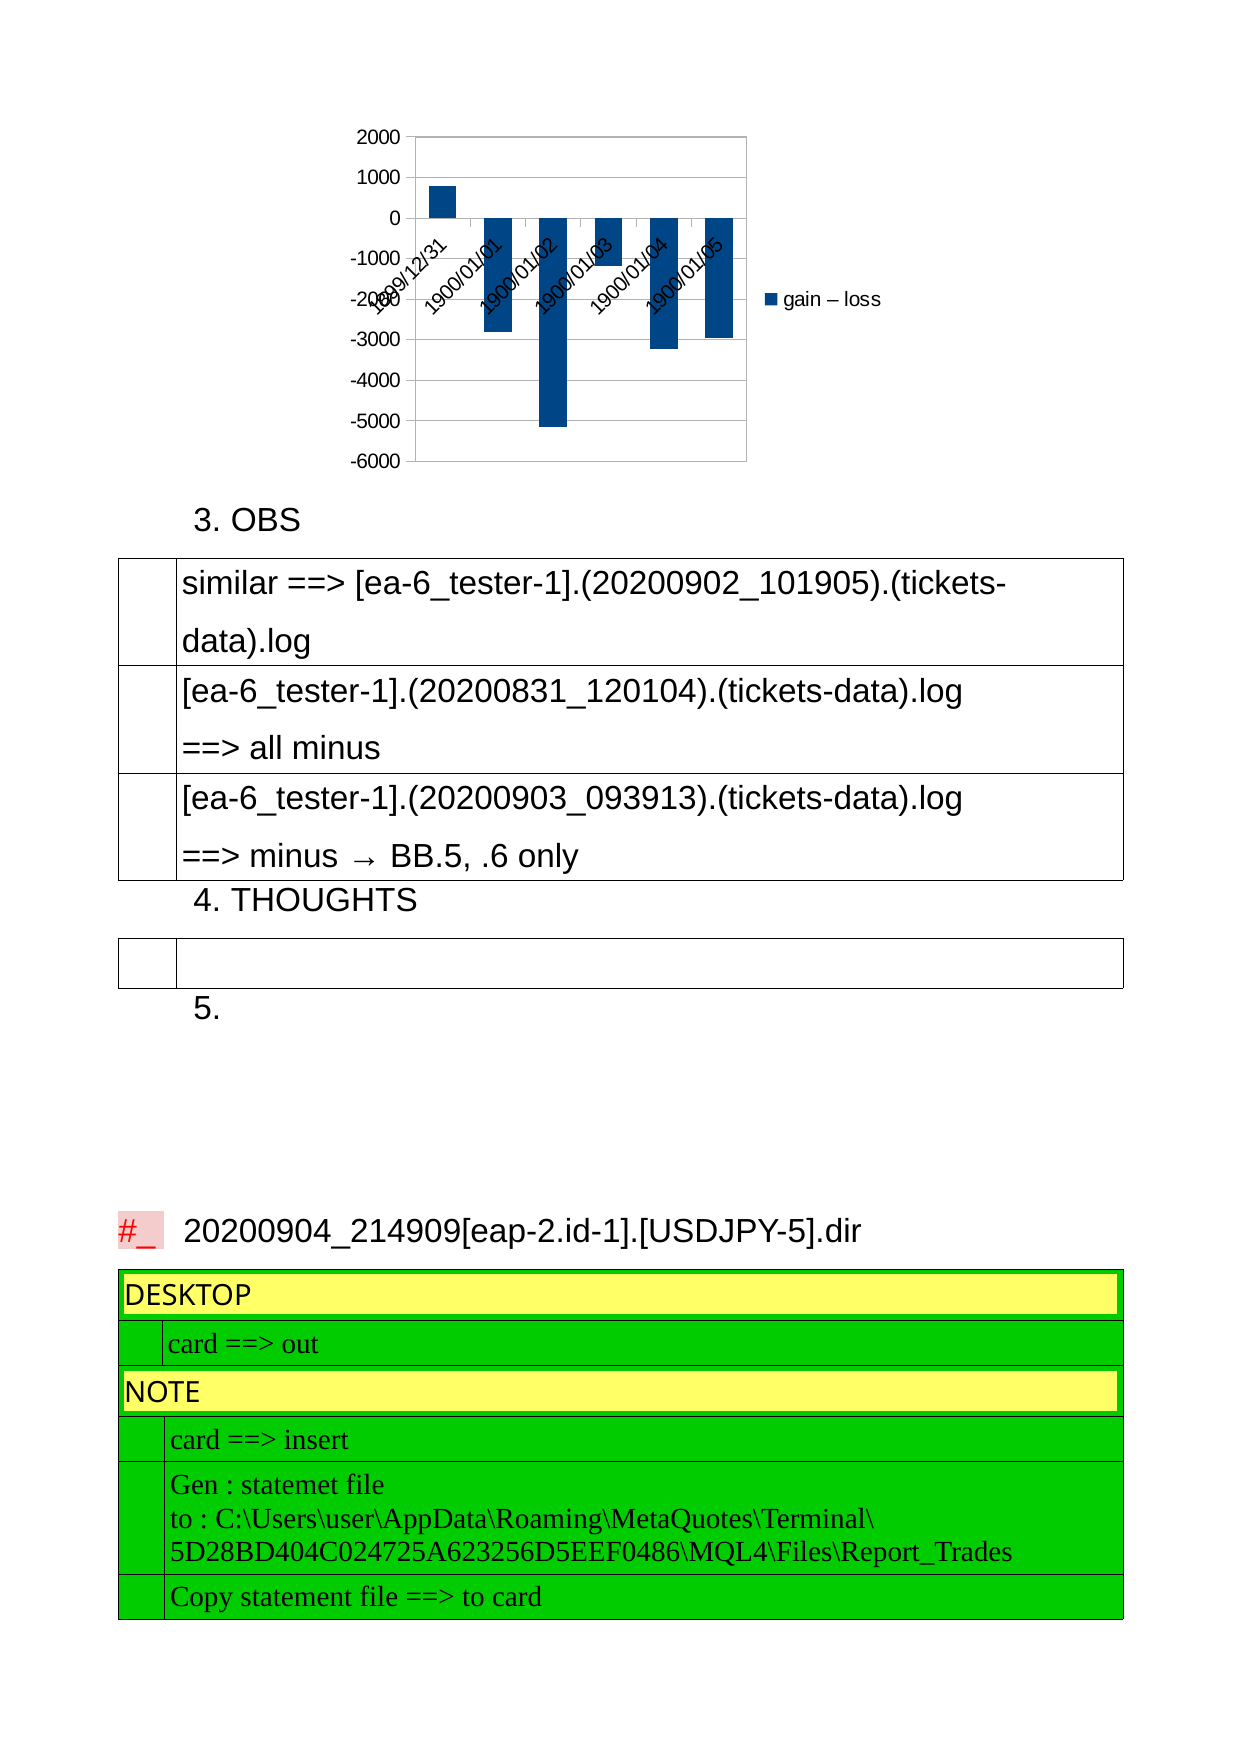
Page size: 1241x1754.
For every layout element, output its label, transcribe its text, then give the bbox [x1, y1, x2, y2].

table_cell [119, 666, 176, 773]
table_cell [119, 1462, 164, 1574]
table_cell card ==> out [163, 1321, 1123, 1365]
table_cell Copy statement file ==> to card [165, 1575, 1123, 1619]
table_cell [ea-6_tester-1].(20200831_120104).(tickets-data).log ==> all minus [177, 666, 1123, 773]
table_cell [119, 774, 176, 880]
table_cell [119, 1417, 164, 1461]
table_cell Gen : statemet file to : C:\Users\user\AppData\Roaming\MetaQuotes\Terminal\5D28BD404C024725A623256D5EEF0486\MQL4\Files\Report_Trades [165, 1462, 1123, 1574]
list OBS [193, 118, 1122, 538]
table_cell card ==> insert [165, 1417, 1123, 1461]
table_header [119, 939, 176, 988]
table_header [177, 939, 1123, 988]
table_cell [119, 1321, 162, 1365]
table_cell [ea-6_tester-1].(20200903_093913).(tickets-data).log ==> minus → BB.5, .6 only [177, 774, 1123, 880]
table_cell [119, 1575, 164, 1619]
list THOUGHTS [193, 881, 1122, 919]
table_header DESKTOP [119, 1270, 1123, 1320]
table_cell NOTE [119, 1366, 1123, 1416]
text #_ 20200904_214909[eap-2.id-1].[USDJPY-5].dir [118, 1211, 1122, 1249]
table_header similar ==> [ea-6_tester-1].(20200902_101905).(tickets-data).log [177, 559, 1123, 665]
table_header [119, 559, 176, 665]
